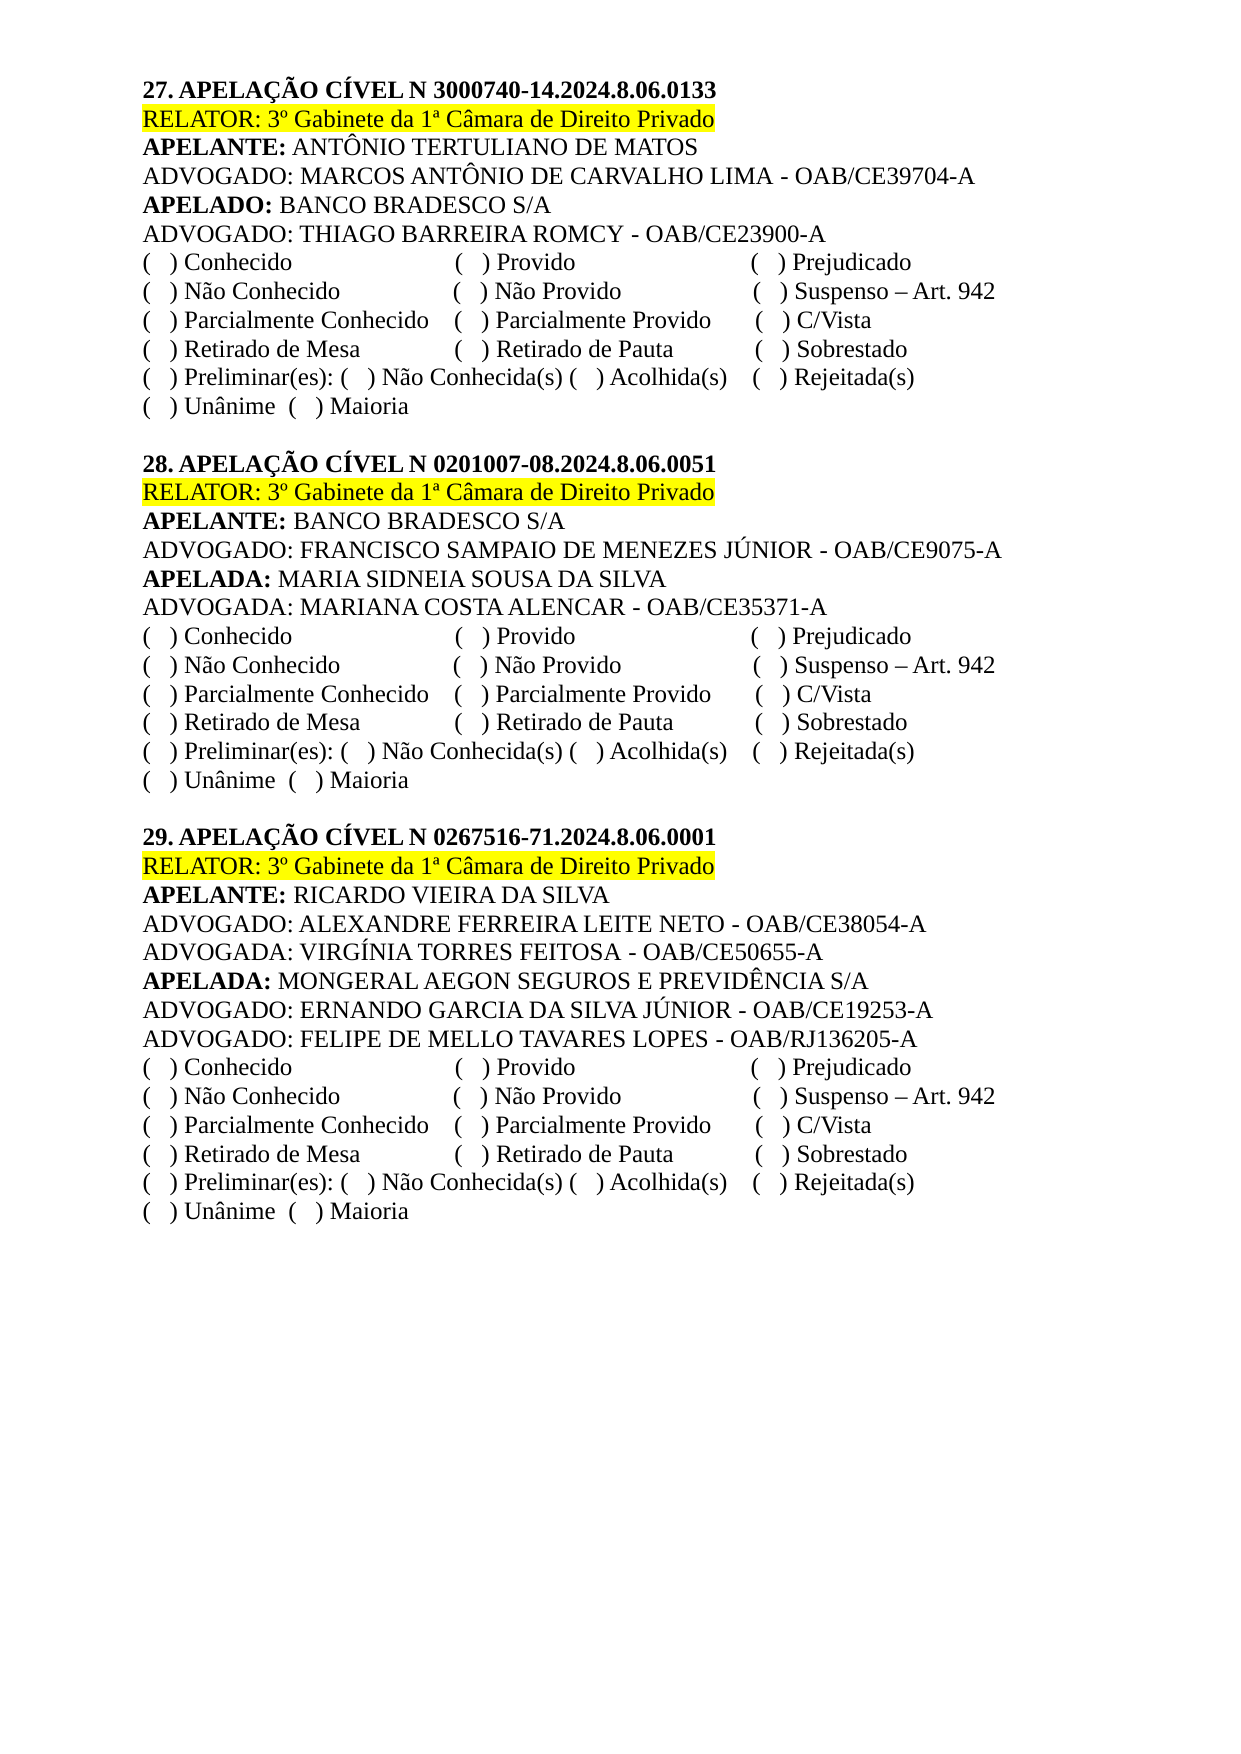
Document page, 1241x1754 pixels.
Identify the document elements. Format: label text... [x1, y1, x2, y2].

text 27. APELAÇÃO CÍVEL N 3000740-14.2024.8.06.0133 RELATOR: 3º Gabinete da 1ª Câmara de Direito Privado APELANTE: ANTÔNIO TERTULIANO DE MATOS ADVOGADO: MARCOS ANTÔNIO DE CARVALHO LIMA - OAB/CE39704-A APELADO: BANCO BRADESCO S/A ADVOGADO: THIAGO BARREIRA ROMCY - OAB/CE23900-A ( ) Conhecido ( ) Provido ( ) Prejudicado [142, 75, 1141, 276]
text ( ) Retirado de Mesa ( ) Retirado de Pauta ( ) Sobrestado [142, 334, 1141, 362]
text ( ) Unânime ( ) Maioria 28. APELAÇÃO CÍVEL N 0201007-08.2024.8.06.0051 RELATOR: 3º Gabinete da 1ª Câmara de Direito Privado APELANTE: BANCO BRADESCO S/A ADVOGADO: FRANCISCO SAMPAIO DE MENEZES JÚNIOR - OAB/CE9075-A APELADA: MARIA SIDNEIA SOUSA DA SILVA ADVOGADA: MARIANA COSTA ALENCAR - OAB/CE35371-A ( ) Conhecido ( ) Provido ( ) Prejudicado [142, 391, 1141, 650]
text ( ) Não Conhecido ( ) Não Provido ( ) Suspenso – Art. 942 [142, 1081, 1141, 1110]
text ( ) Preliminar(es): ( ) Não Conhecida(s) ( ) Acolhida(s) ( ) Rejeitada(s) [142, 1167, 1141, 1196]
text ( ) Preliminar(es): ( ) Não Conhecida(s) ( ) Acolhida(s) ( ) Rejeitada(s) [142, 736, 1141, 765]
text ( ) Unânime ( ) Maioria 29. APELAÇÃO CÍVEL N 0267516-71.2024.8.06.0001 RELATOR: 3º Gabinete da 1ª Câmara de Direito Privado APELANTE: RICARDO VIEIRA DA SILVA ADVOGADO: ALEXANDRE FERREIRA LEITE NETO - OAB/CE38054-A ADVOGADA: VIRGÍNIA TORRES FEITOSA - OAB/CE50655-A APELADA: MONGERAL AEGON SEGUROS E PREVIDÊNCIA S/A ADVOGADO: ERNANDO GARCIA DA SILVA JÚNIOR - OAB/CE19253-A ADVOGADO: FELIPE DE MELLO TAVARES LOPES - OAB/RJ136205-A ( ) Conhecido ( ) Provido ( ) Prejudicado [142, 765, 1141, 1081]
text ( ) Parcialmente Conhecido ( ) Parcialmente Provido ( ) C/Vista [142, 305, 1141, 334]
text ( ) Retirado de Mesa ( ) Retirado de Pauta ( ) Sobrestado [142, 1139, 1141, 1167]
text ( ) Unânime ( ) Maioria [142, 1196, 1141, 1282]
text ( ) Parcialmente Conhecido ( ) Parcialmente Provido ( ) C/Vista [142, 1110, 1141, 1139]
text ( ) Parcialmente Conhecido ( ) Parcialmente Provido ( ) C/Vista [142, 679, 1141, 707]
text ( ) Retirado de Mesa ( ) Retirado de Pauta ( ) Sobrestado [142, 707, 1141, 736]
text ( ) Não Conhecido ( ) Não Provido ( ) Suspenso – Art. 942 [142, 276, 1141, 305]
text ( ) Não Conhecido ( ) Não Provido ( ) Suspenso – Art. 942 [142, 650, 1141, 679]
text ( ) Preliminar(es): ( ) Não Conhecida(s) ( ) Acolhida(s) ( ) Rejeitada(s) [142, 362, 1141, 391]
